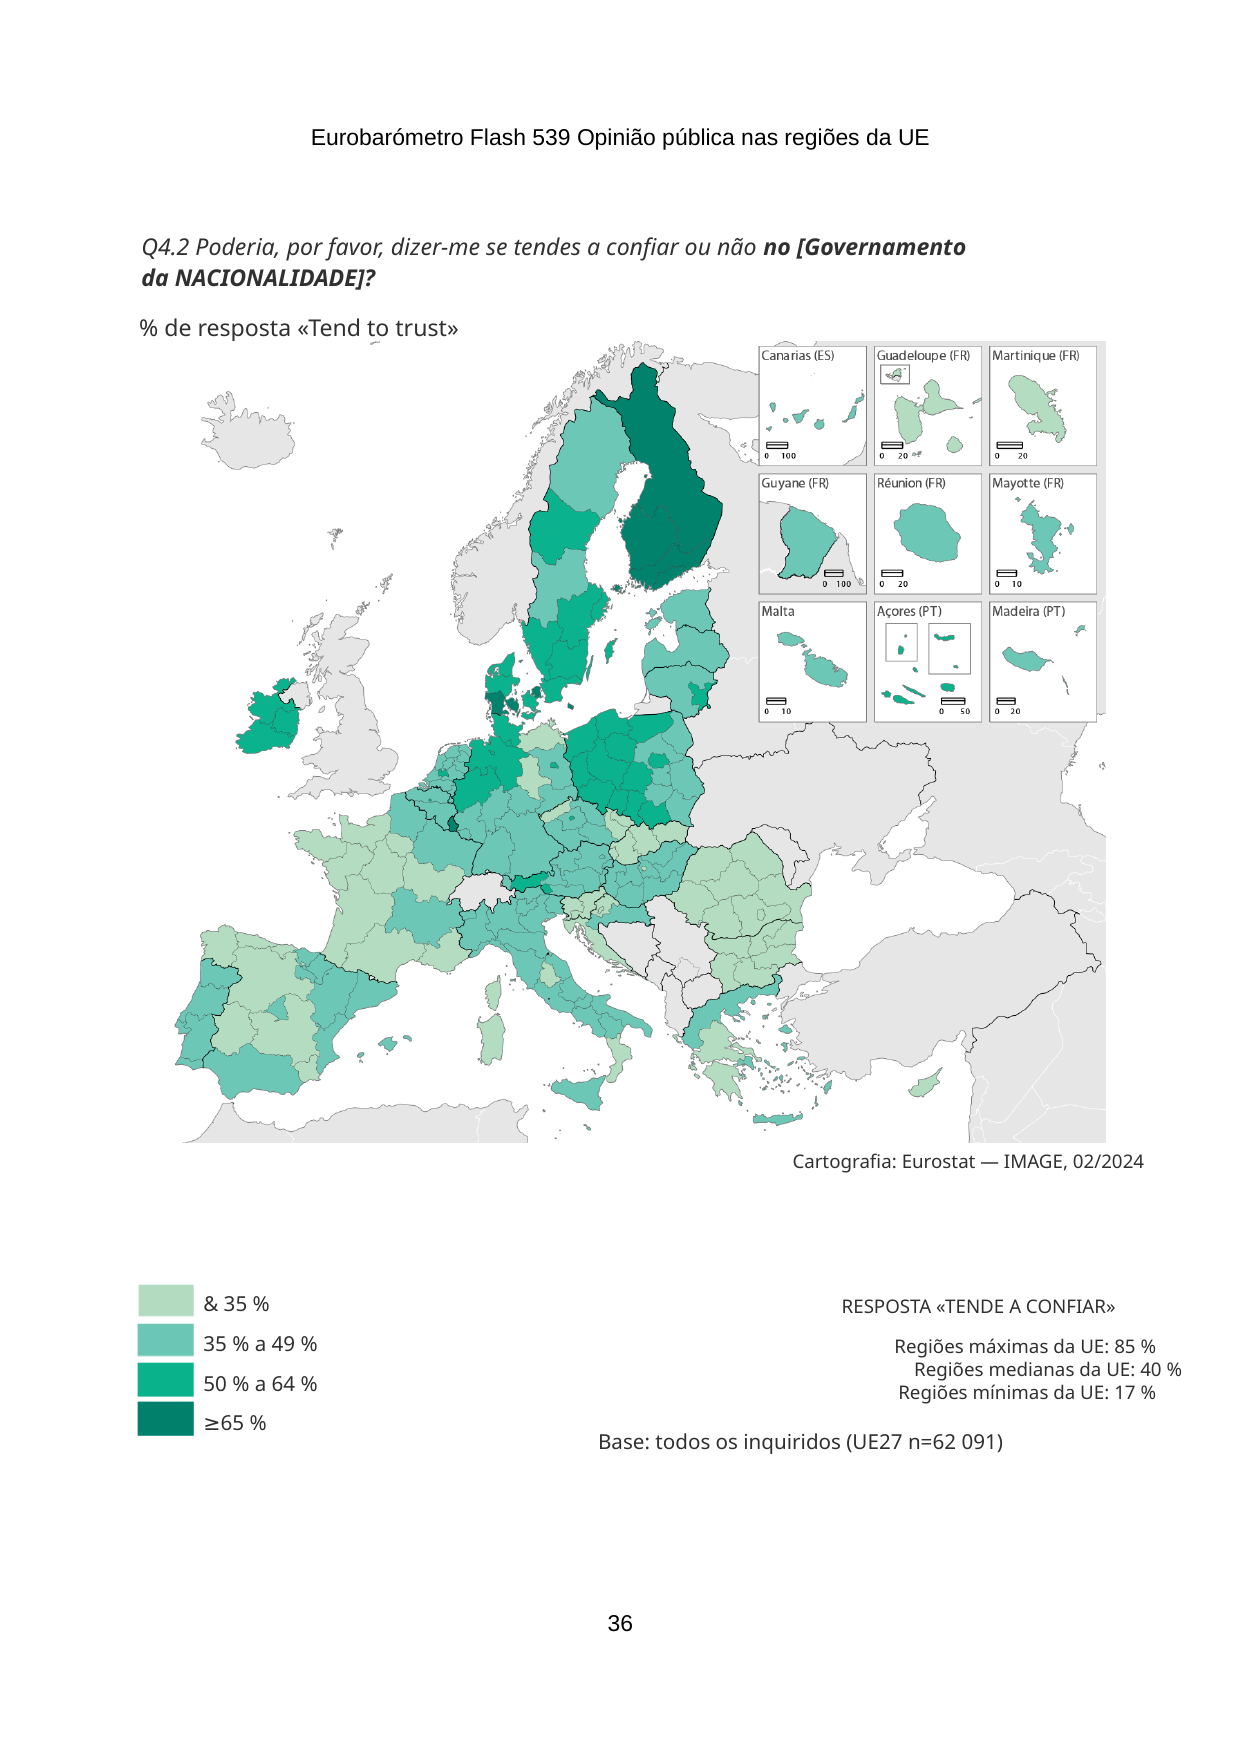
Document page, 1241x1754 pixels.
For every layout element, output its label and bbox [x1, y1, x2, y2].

picture [138, 1363, 193, 1396]
picture [117, 341, 1106, 1143]
picture [139, 1285, 193, 1317]
picture [138, 1402, 193, 1435]
picture [138, 1324, 193, 1357]
